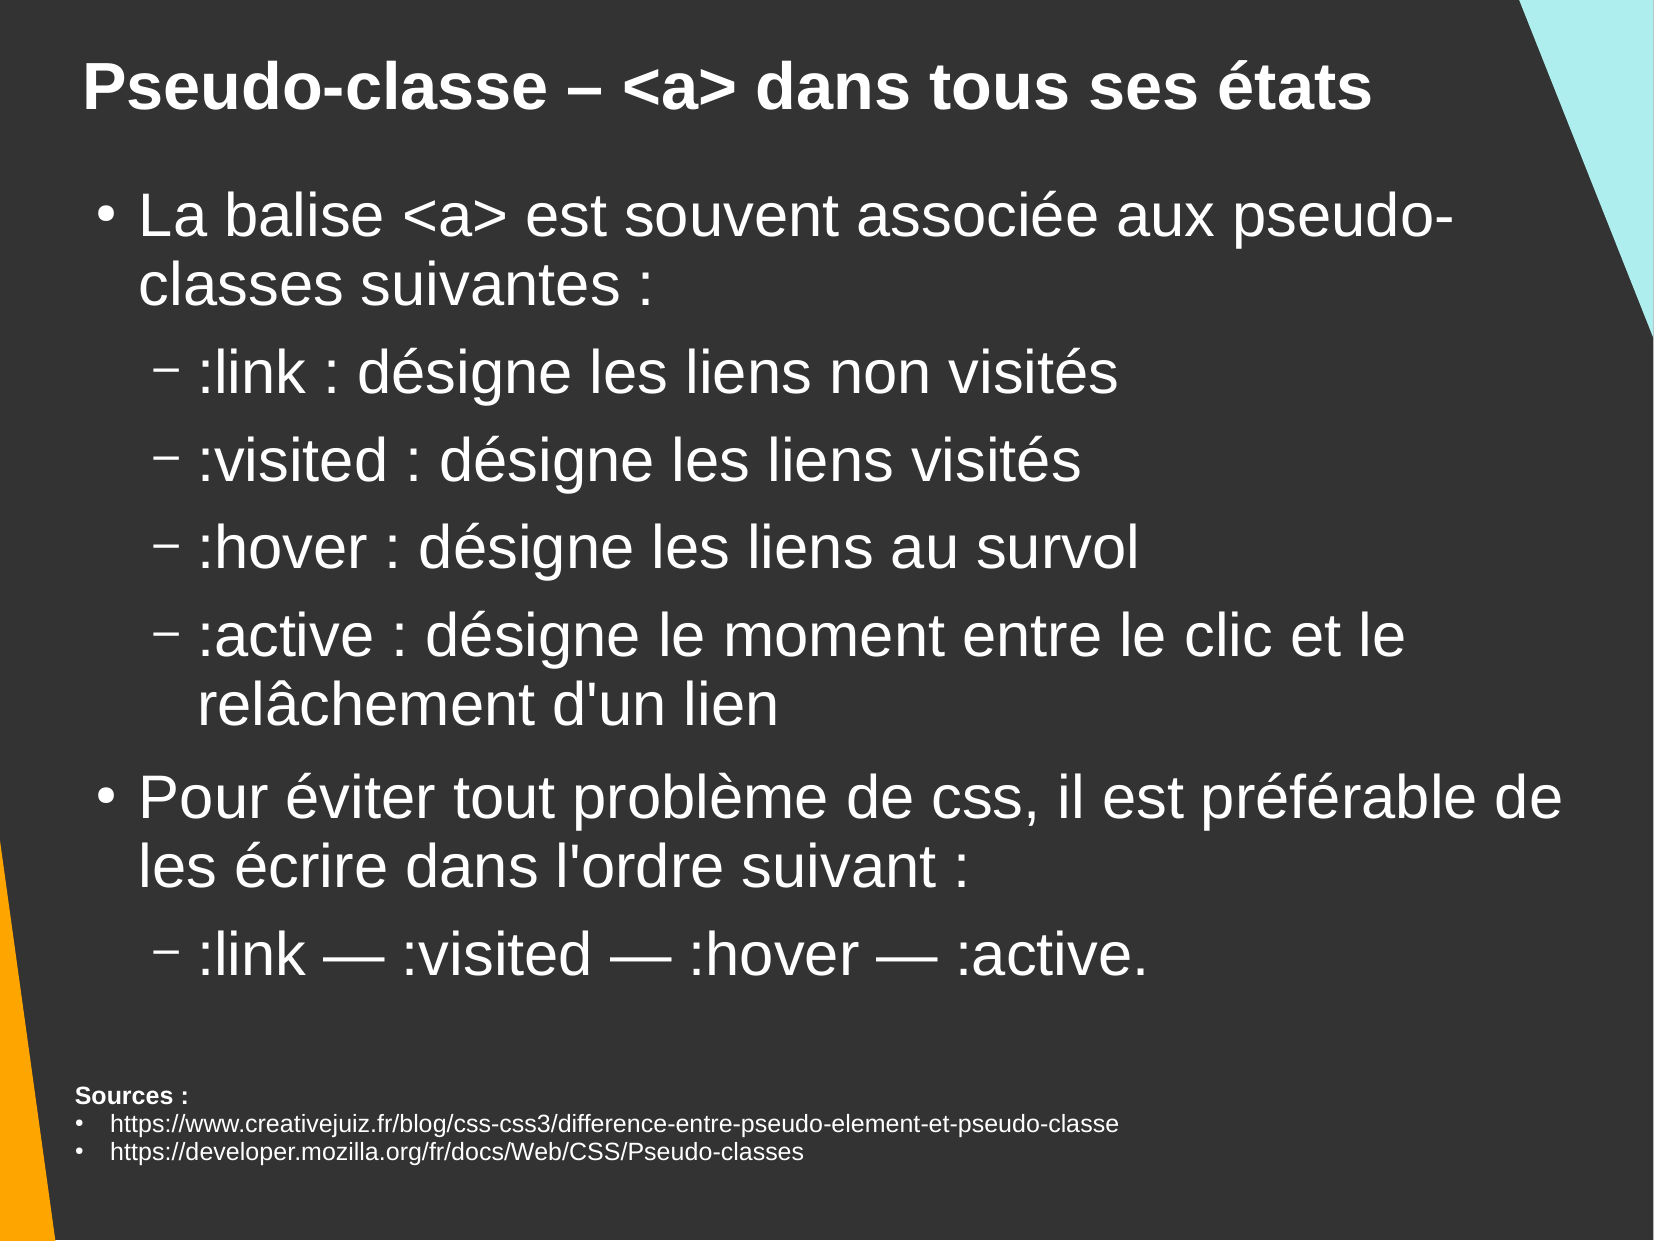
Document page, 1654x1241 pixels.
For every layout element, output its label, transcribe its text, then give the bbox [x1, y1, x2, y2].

title Pseudo-classe – <a> dans tous ses états [82, 49, 1571, 152]
list La balise <a> est souvent associée aux pseudo-classes suivantes : :link : désigne les liens non visités :visited : désigne les liens visités :hover : désigne les liens au survol :active : désigne le moment entre le clic et le relâchement d'un lien Pour éviter tout problème de css, il est préférable de les écrire dans l'ordre suivant : :link — :visited — :hover — :active. [80, 180, 1605, 993]
text_box [0, 840, 56, 1241]
text_box Sources : https://www.creativejuiz.fr/blog/css-css3/difference-entre-pseudo-element-et-pseudo-classe https://developer.mozilla.org/fr/docs/Web/CSS/Pseudo-classes [60, 1074, 1546, 1241]
text_box [1519, 0, 1654, 340]
